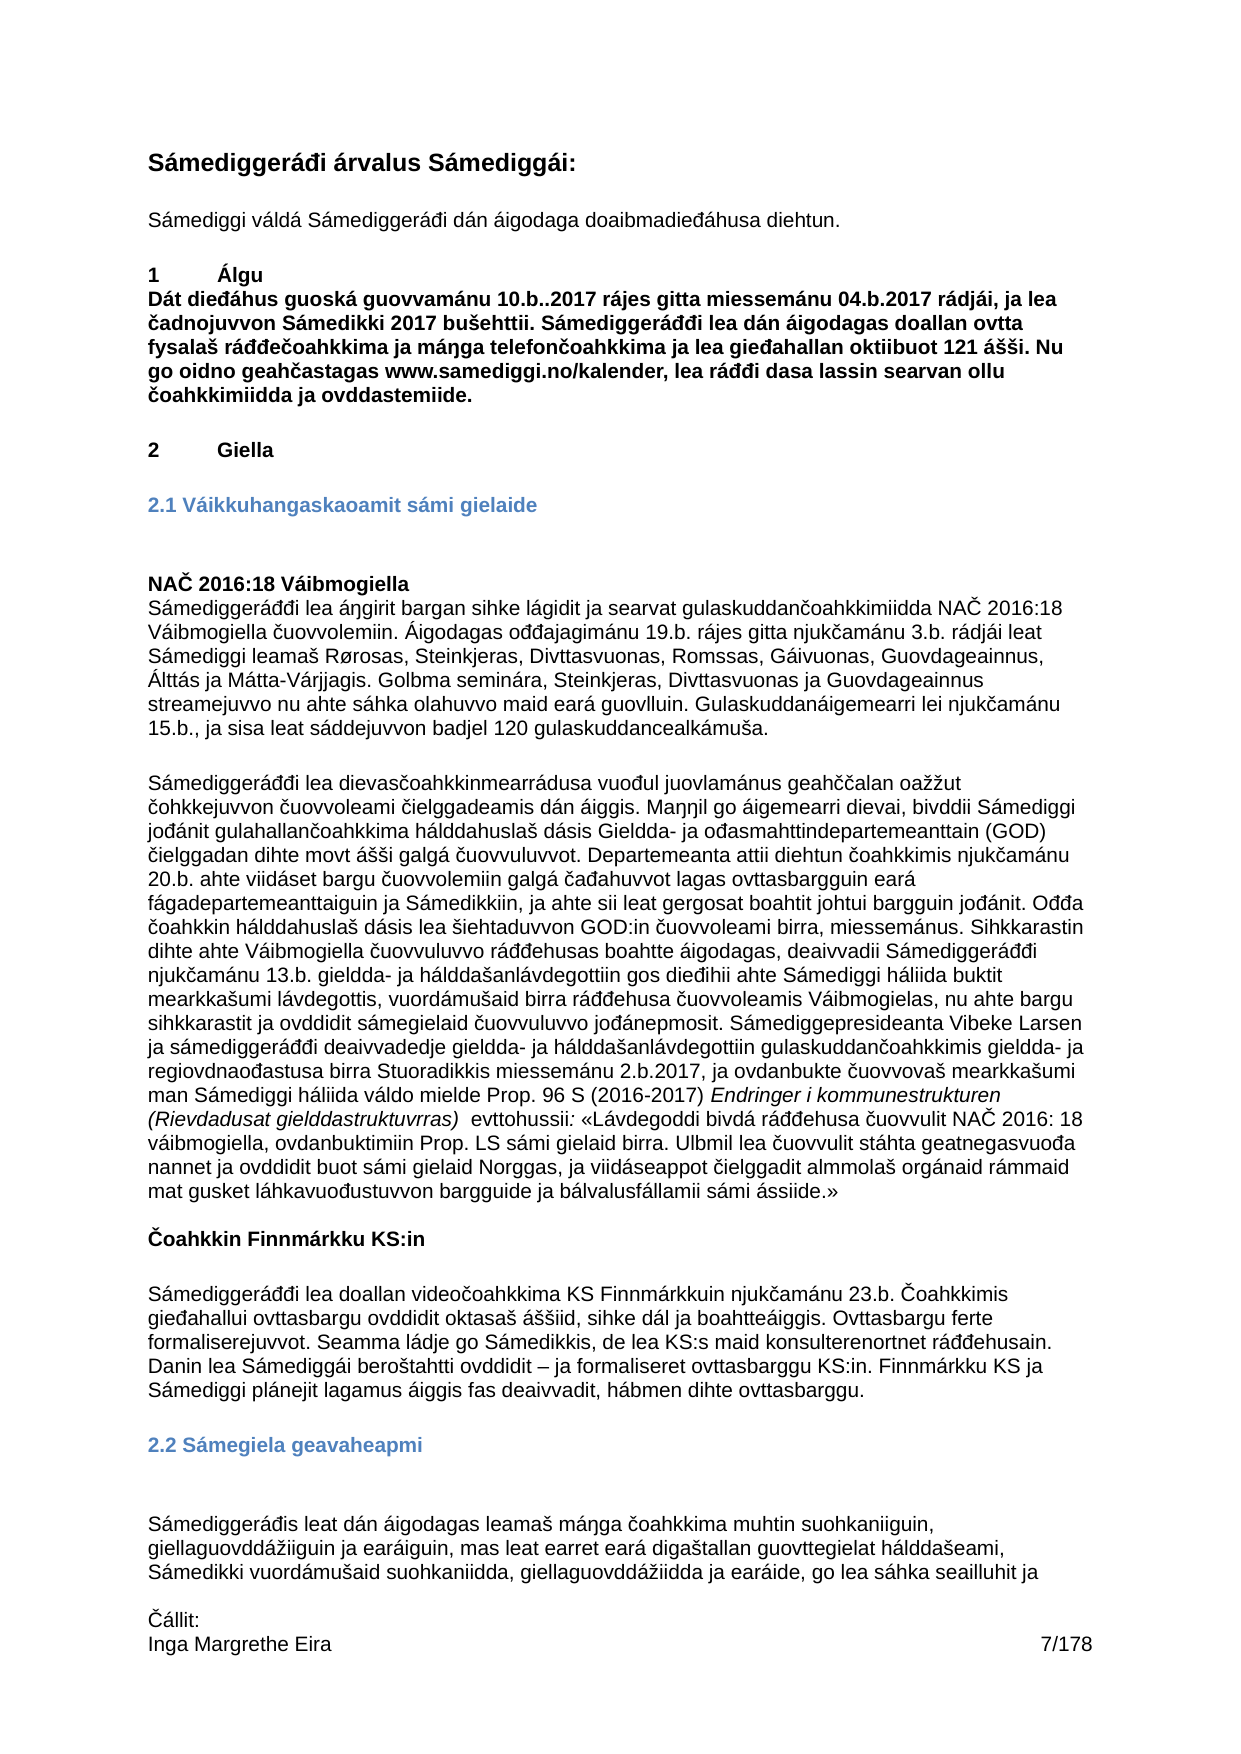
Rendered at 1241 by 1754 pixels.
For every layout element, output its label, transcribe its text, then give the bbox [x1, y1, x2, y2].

table_header Sámediggeráđi árvalus Sámediggái: Sámediggi váldá Sámediggeráđi dán áigodaga doaibmadieđáhusa diehtun. 1 Álgu Dát dieđáhus guoská guovvamánu 10.b..2017 rájes gitta miessemánu 04.b.2017 rádjái, ja lea čadnojuvvon Sámedikki 2017 bušehttii. Sámediggeráđđi lea dán áigodagas doallan ovtta fysalaš ráđđečoahkkima ja máŋga telefončoahkkima ja lea gieđahallan oktiibuot 121 ášši. Nu go oidno geahčastagas www.samediggi.no/kalender, lea ráđđi dasa lassin searvan ollu čoahkkimiidda ja ovddastemiide. 2 Giella 2.1 Váikkuhangaskaoamit sámi gielaide NAČ 2016:18 Váibmogiella Sámediggeráđđi lea áŋgirit bargan sihke lágidit ja searvat gulaskuddančoahkkimiidda NAČ 2016:18 Váibmogiella čuovvolemiin. Áigodagas ođđajagimánu 19.b. rájes gitta njukčamánu 3.b. rádjái leat Sámediggi leamaš Rørosas, Steinkjeras, Divttasvuonas, Romssas, Gáivuonas, Guovdageainnus, Álttás ja Mátta-Várjjagis. Golbma seminára, Steinkjeras, Divttasvuonas ja Guovdageainnus streamejuvvo nu ahte sáhka olahuvvo maid eará guovlluin. Gulaskuddanáigemearri lei njukčamánu 15.b., ja sisa leat sáddejuvvon badjel 120 gulaskuddancealkámuša. Sámediggeráđđi lea dievasčoahkkinmearrádusa vuođul juovlamánus geahččalan oažžut čohkkejuvvon čuovvoleami čielggadeamis dán áiggis. Maŋŋil go áigemearri dievai, bivddii Sámediggi jođánit gulahallančoahkkima hálddahuslaš dásis Gieldda- ja ođasmahttindepartemeanttain (GOD) čielggadan dihte movt ášši galgá čuovvuluvvot. Departemeanta attii diehtun čoahkkimis njukčamánu 20.b. ahte viidáset bargu čuovvolemiin galgá čađahuvvot lagas ovttasbargguin eará fágadepartemeanttaiguin ja Sámedikkiin, ja ahte sii leat gergosat boahtit johtui bargguin jođánit. Ođđa čoahkkin hálddahuslaš dásis lea šiehtaduvvon GOD:in čuovvoleami birra, miessemánus. Sihkkarastin dihte ahte Váibmogiella čuovvuluvvo ráđđehusas boahtte áigodagas, deaivvadii Sámediggeráđđi njukčamánu 13.b. gieldda- ja hálddašanlávdegottiin gos dieđihii ahte Sámediggi háliida buktit mearkkašumi lávdegottis, vuordámušaid birra ráđđehusa čuovvoleamis Váibmogielas, nu ahte bargu sihkkarastit ja ovddidit sámegielaid čuovvuluvvo jođánepmosit. Sámediggepresideanta Vibeke Larsen ja sámediggeráđđi deaivvadedje gieldda- ja hálddašanlávdegottiin gulaskuddančoahkkimis gieldda- ja regiovdnaođastusa birra Stuoradikkis miessemánu 2.b.2017, ja ovdanbukte čuovvovaš mearkkašumi man Sámediggi háliida váldo mielde Prop. 96 S (2016-2017) Endringer i kommunestrukturen (Rievdadusat gielddastruktuvrras) evttohussii: «Lávdegoddi bivdá ráđđehusa čuovvulit NAČ 2016: 18 váibmogiella, ovdanbuktimiin Prop. LS sámi gielaid birra. Ulbmil lea čuovvulit stáhta geatnegasvuođa nannet ja ovddidit buot sámi gielaid Norggas, ja viidáseappot čielggadit almmolaš orgánaid rámmaid mat gusket láhkavuođustuvvon bargguide ja bálvalusfállamii sámi ássiide.» Čoahkkin Finnmárkku KS:in Sámediggeráđđi lea doallan videočoahkkima KS Finnmárkkuin njukčamánu 23.b. Čoahkkimis gieđahallui ovttasbargu ovddidit oktasaš áššiid, sihke dál ja boahtteáiggis. Ovttasbargu ferte formaliserejuvvot. Seamma ládje go Sámedikkis, de lea KS:s maid konsulterenortnet ráđđehusain. Danin lea Sámediggái beroštahtti ovddidit – ja formaliseret ovttasbarggu KS:in. Finnmárkku KS ja Sámediggi plánejit lagamus áiggis fas deaivvadit, hábmen dihte ovttasbarggu. 2.2 Sámegiela geavaheapmi Sámediggeráđis leat dán áigodagas leamaš máŋga čoahkkima muhtin suohkaniiguin, giellaguovddážiiguin ja earáiguin, mas leat earret eará digaštallan guovttegielat hálddašeami, Sámedikki vuordámušaid suohkaniidda, giellaguovddážiidda ja earáide, go lea sáhka seailluhit ja [136, 148, 1104, 1584]
